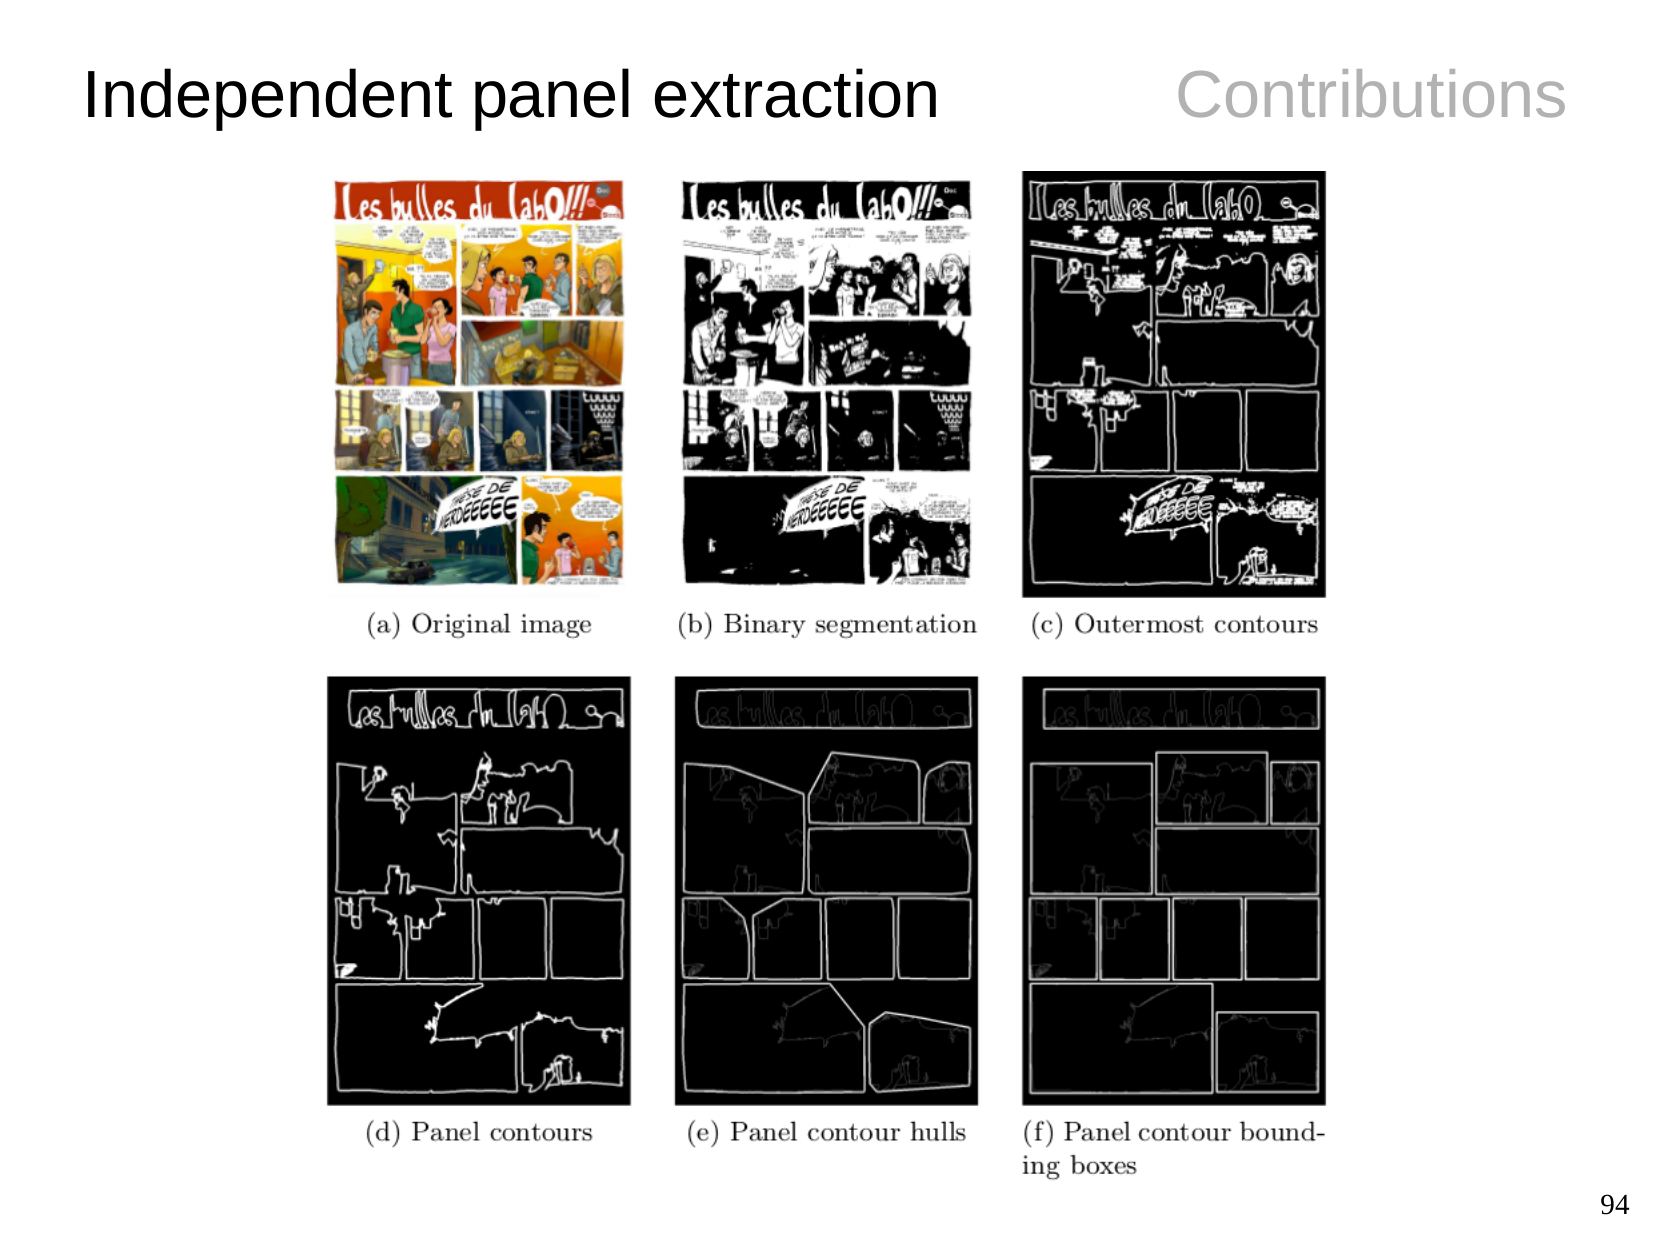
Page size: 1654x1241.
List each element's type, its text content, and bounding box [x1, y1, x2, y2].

picture [301, 171, 1353, 1206]
title Independent panel extraction [82, 49, 1571, 139]
